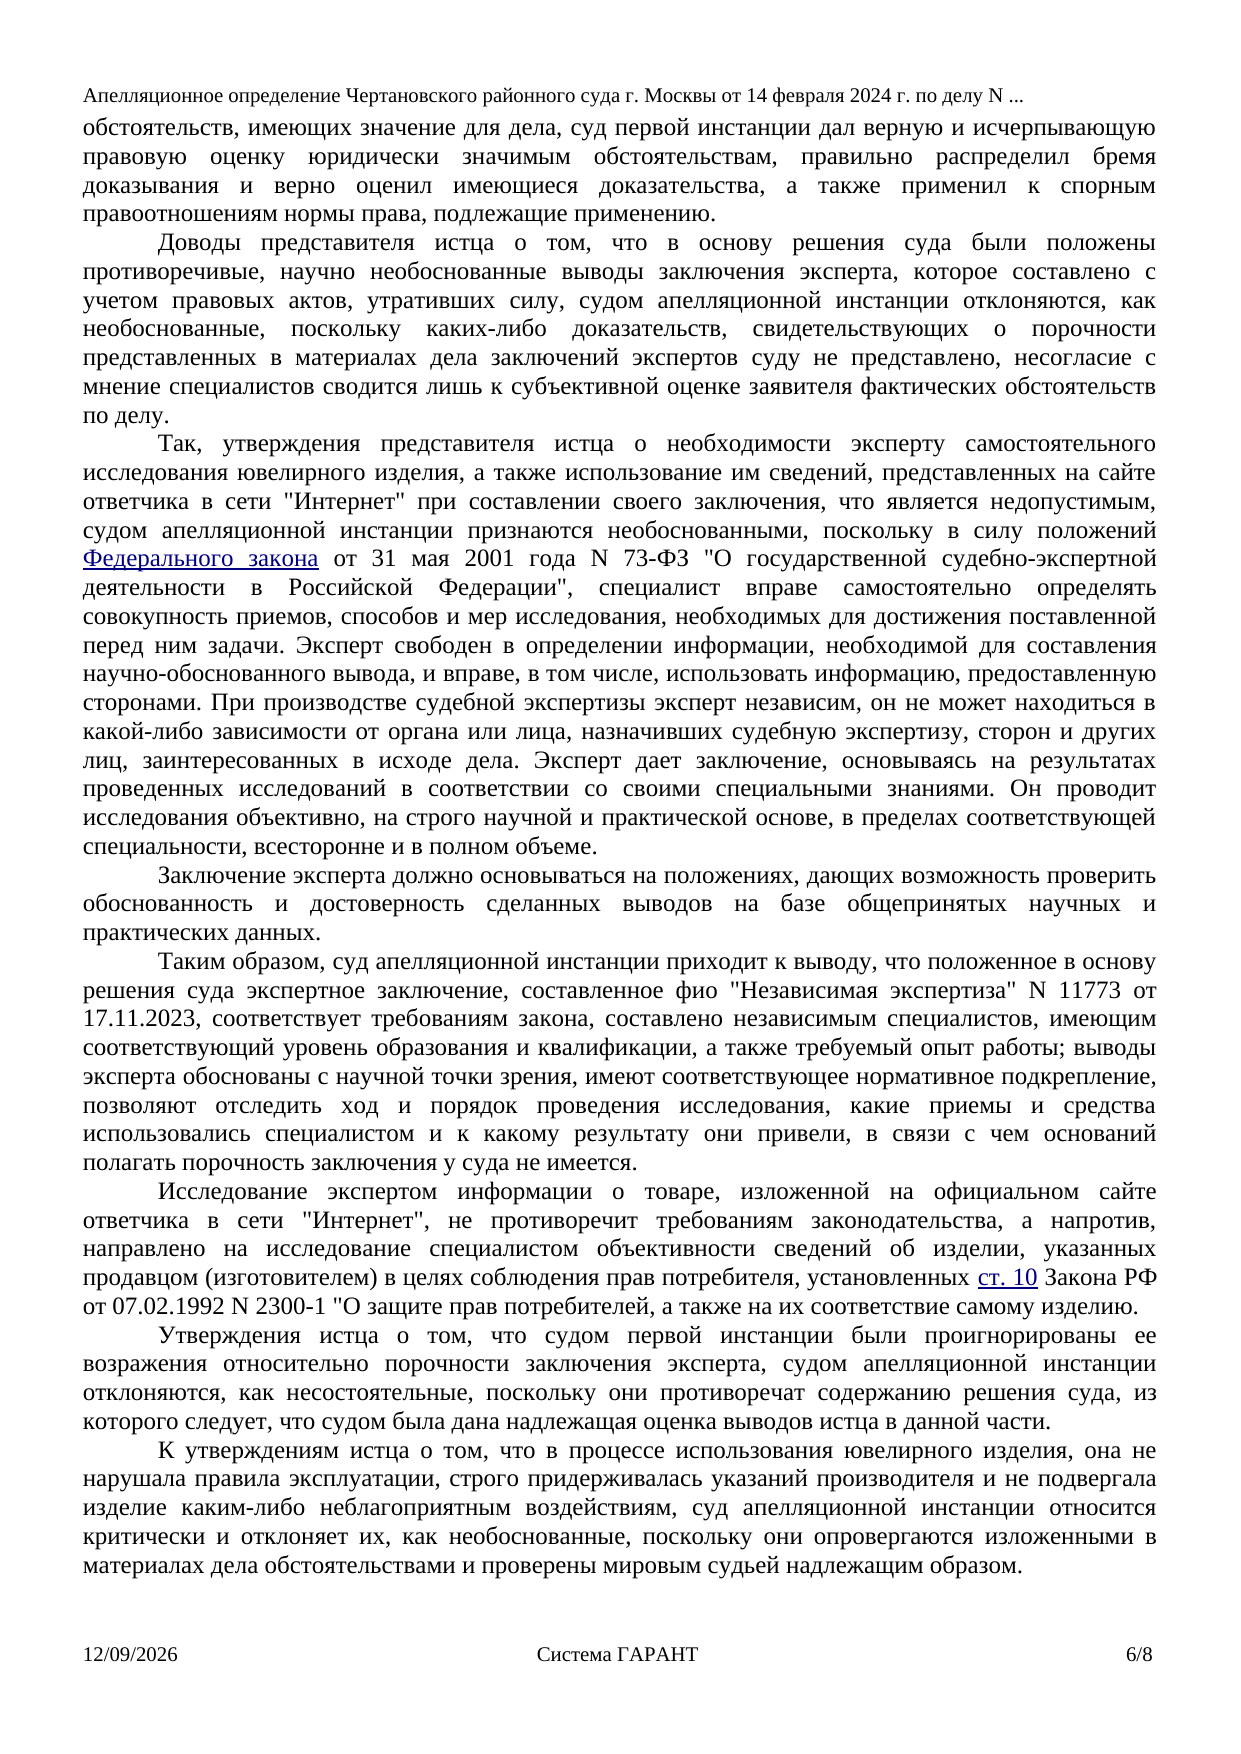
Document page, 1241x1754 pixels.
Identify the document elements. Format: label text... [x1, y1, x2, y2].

text Так, утверждения представителя истца о необходимости эксперту самостоятельного исследования ювелирного изделия, а также использование им сведений, представленных на сайте ответчика в сети "Интернет" при составлении своего заключения, что является недопустимым, судом апелляционной инстанции признаются необоснованными, поскольку в силу положений Федерального закона от 31 мая 2001 года N 73-ФЗ "О государственной судебно-экспертной деятельности в Российской Федерации", специалист вправе самостоятельно определять совокупность приемов, способов и мер исследования, необходимых для достижения поставленной перед ним задачи. Эксперт свободен в определении информации, необходимой для составления научно-обоснованного вывода, и вправе, в том числе, использовать информацию, предоставленную сторонами. При производстве судебной экспертизы эксперт независим, он не может находиться в какой-либо зависимости от органа или лица, назначивших судебную экспертизу, сторон и других лиц, заинтересованных в исходе дела. Эксперт дает заключение, основываясь на результатах проведенных исследований в соответствии со своими специальными знаниями. Он проводит исследования объективно, на строго научной и практической основе, в пределах соответствующей специальности, всесторонне и в полном объеме. [83, 428, 1157, 860]
text Исследование экспертом информации о товаре, изложенной на официальном сайте ответчика в сети "Интернет", не противоречит требованиям законодательства, а напротив, направлено на исследование специалистом объективности сведений об изделии, указанных продавцом (изготовителем) в целях соблюдения прав потребителя, установленных ст. 10 Закона РФ от 07.02.1992 N 2300-1 "О защите прав потребителей, а также на их соответствие самому изделию. [83, 1176, 1157, 1320]
text Утверждения истца о том, что судом первой инстанции были проигнорированы ее возражения относительно порочности заключения эксперта, судом апелляционной инстанции отклоняются, как несостоятельные, поскольку они противоречат содержанию решения суда, из которого следует, что судом была дана надлежащая оценка выводов истца в данной части. [83, 1320, 1157, 1435]
text Заключение эксперта должно основываться на положениях, дающих возможность проверить обоснованность и достоверность сделанных выводов на базе общепринятых научных и практических данных. [83, 860, 1157, 946]
text Доводы представителя истца о том, что в основу решения суда были положены противоречивые, научно необоснованные выводы заключения эксперта, которое составлено с учетом правовых актов, утративших силу, судом апелляционной инстанции отклоняются, как необоснованные, поскольку каких-либо доказательств, свидетельствующих о порочности представленных в материалах дела заключений экспертов суду не представлено, несогласие с мнение специалистов сводится лишь к субъективной оценке заявителя фактических обстоятельств по делу. [83, 227, 1157, 428]
text обстоятельств, имеющих значение для дела, суд первой инстанции дал верную и исчерпывающую правовую оценку юридически значимым обстоятельствам, правильно распределил бремя доказывания и верно оценил имеющиеся доказательства, а также применил к спорным правоотношениям нормы права, подлежащие применению. [83, 112, 1157, 227]
text К утверждениям истца о том, что в процессе использования ювелирного изделия, она не нарушала правила эксплуатации, строго придерживалась указаний производителя и не подвергала изделие каким-либо неблагоприятным воздействиям, суд апелляционной инстанции относится критически и отклоняет их, как необоснованные, поскольку они опровергаются изложенными в материалах дела обстоятельствами и проверены мировым судьей надлежащим образом. [83, 1435, 1157, 1578]
text Таким образом, суд апелляционной инстанции приходит к выводу, что положенное в основу решения суда экспертное заключение, составленное фио "Независимая экспертиза" N 11773 от 17.11.2023, соответствует требованиям закона, составлено независимым специалистов, имеющим соответствующий уровень образования и квалификации, а также требуемый опыт работы; выводы эксперта обоснованы с научной точки зрения, имеют соответствующее нормативное подкрепление, позволяют отследить ход и порядок проведения исследования, какие приемы и средства использовались специалистом и к какому результату они привели, в связи с чем оснований полагать порочность заключения у суда не имеется. [83, 946, 1157, 1176]
